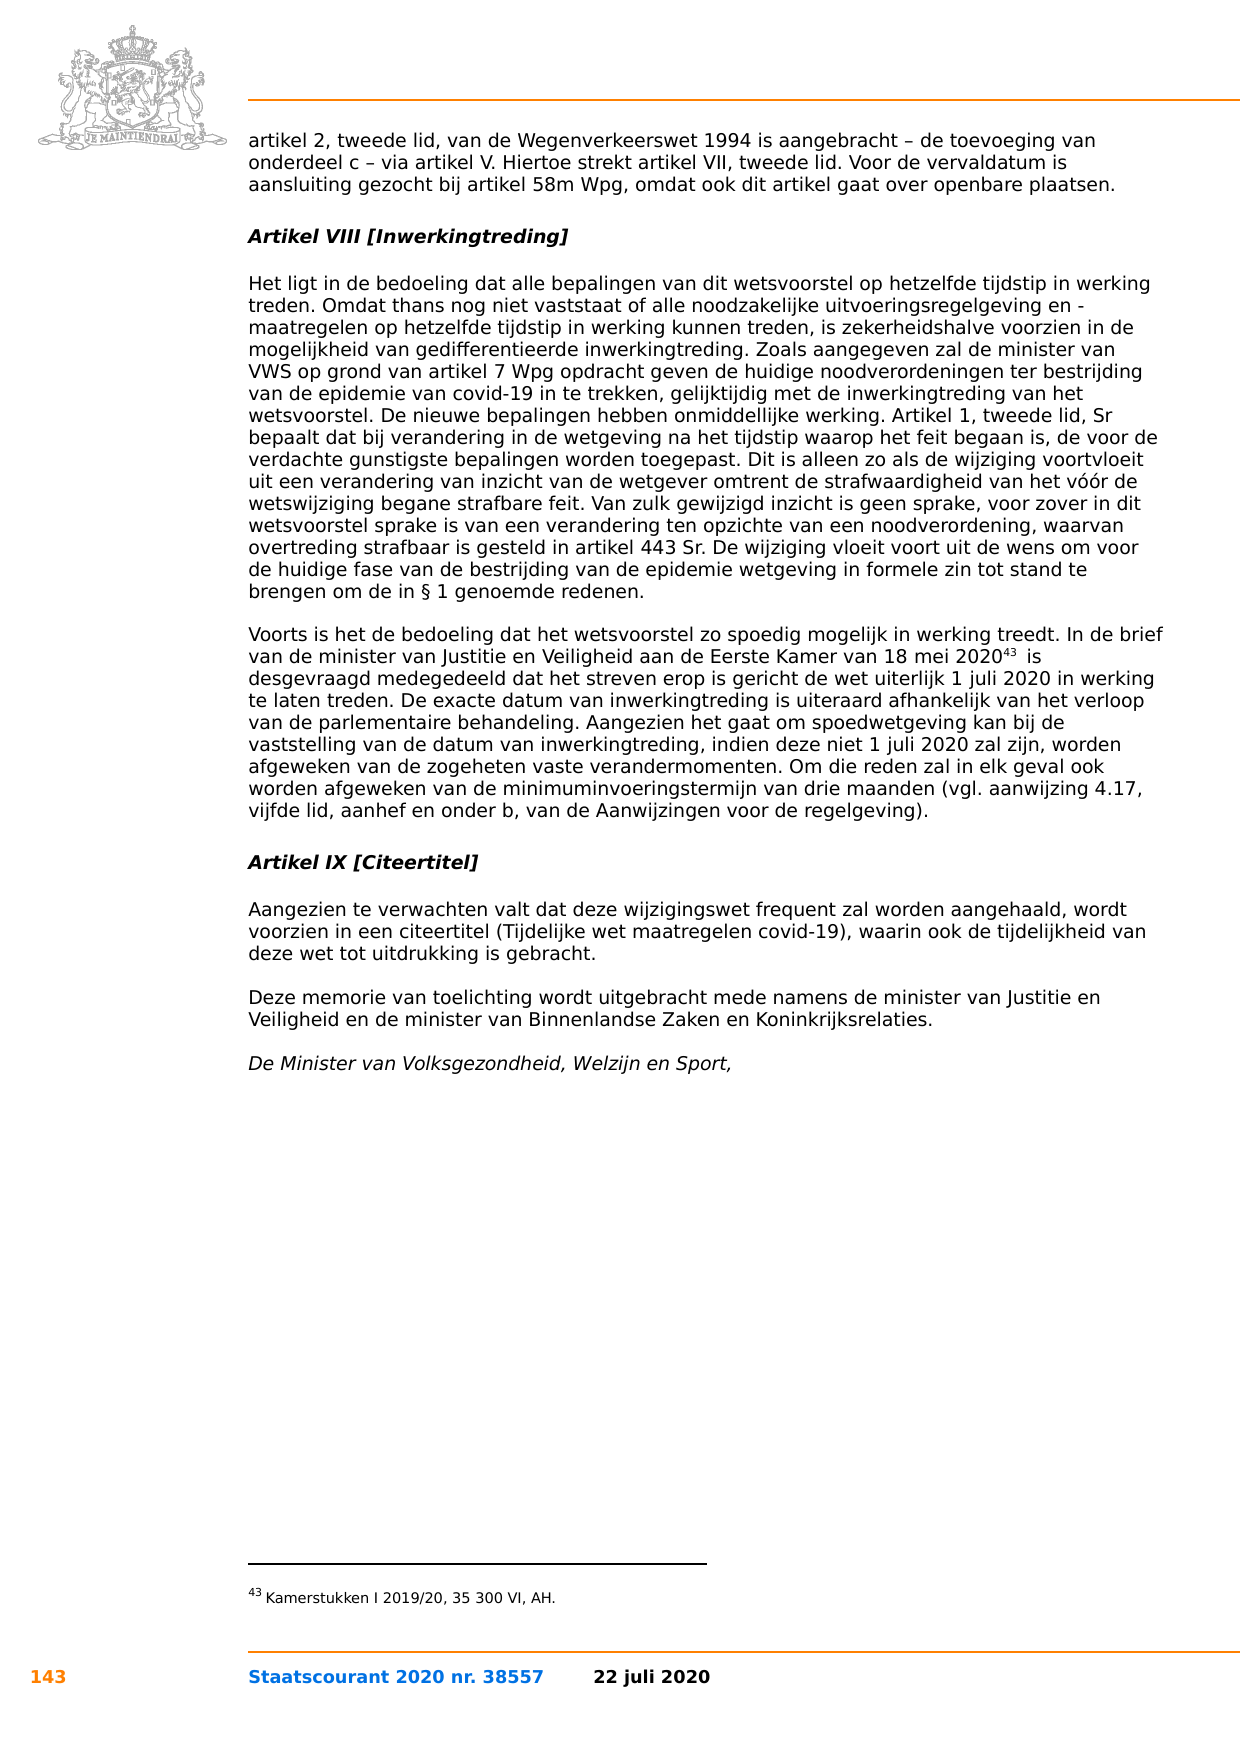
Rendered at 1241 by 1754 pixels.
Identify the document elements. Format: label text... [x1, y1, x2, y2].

text De Minister van Volksgezondheid, Welzijn en Sport, [248, 1053, 1163, 1075]
text Deze memorie van toelichting wordt uitgebracht mede namens de minister van Justitie en Veiligheid en de minister van Binnenlandse Zaken en Koninkrijksrelaties. [248, 987, 1163, 1031]
text Voorts is het de bedoeling dat het wetsvoorstel zo spoedig mogelijk in werking treedt. In de brief van de minister van Justitie en Veiligheid aan de Eerste Kamer van 18 mei 2020 is desgevraagd medegedeeld dat het streven erop is gericht de wet uiterlijk 1 juli 2020 in werking te laten treden. De exacte datum van inwerkingtreding is uiteraard afhankelijk van het verloop van de parlementaire behandeling. Aangezien het gaat om spoedwetgeving kan bij de vaststelling van de datum van inwerkingtreding, indien deze niet 1 juli 2020 zal zijn, worden afgeweken van de zogeheten vaste verandermomenten. Om die reden zal in elk geval ook worden afgeweken van de minimuminvoeringstermijn van drie maanden (vgl. aanwijzing 4.17, vijfde lid, aanhef en onder b, van de Aanwijzingen voor de regelgeving). [248, 624, 1163, 822]
text Kamerstukken I 2019/20, 35 300 VI, AH. [248, 1586, 1163, 1608]
subtitle Artikel IX [Citeertitel] [248, 852, 1163, 874]
text Het ligt in de bedoeling dat alle bepalingen van dit wetsvoorstel op hetzelfde tijdstip in werking treden. Omdat thans nog niet vaststaat of alle noodzakelijke uitvoeringsregelgeving en -maatregelen op hetzelfde tijdstip in werking kunnen treden, is zekerheidshalve voorzien in de mogelijkheid van gedifferentieerde inwerkingtreding. Zoals aangegeven zal de minister van VWS op grond van artikel 7 Wpg opdracht geven de huidige noodverordeningen ter bestrijding van de epidemie van covid-19 in te trekken, gelijktijdig met de inwerkingtreding van het wetsvoorstel. De nieuwe bepalingen hebben onmiddellijke werking. Artikel 1, tweede lid, Sr bepaalt dat bij verandering in de wetgeving na het tijdstip waarop het feit begaan is, de voor de verdachte gunstigste bepalingen worden toegepast. Dit is alleen zo als de wijziging voortvloeit uit een verandering van inzicht van de wetgever omtrent de strafwaardigheid van het vóór de wetswijziging begane strafbare feit. Van zulk gewijzigd inzicht is geen sprake, voor zover in dit wetsvoorstel sprake is van een verandering ten opzichte van een noodverordening, waarvan overtreding strafbaar is gesteld in artikel 443 Sr. De wijziging vloeit voort uit de wens om voor de huidige fase van de bestrijding van de epidemie wetgeving in formele zin tot stand te brengen om de in § 1 genoemde redenen. [248, 273, 1163, 602]
text Aangezien te verwachten valt dat deze wijzigingswet frequent zal worden aangehaald, wordt voorzien in een citeertitel (Tijdelijke wet maatregelen covid-19), waarin ook de tijdelijkheid van deze wet tot uitdrukking is gebracht. [248, 899, 1163, 965]
text artikel 2, tweede lid, van de Wegenverkeerswet 1994 is aangebracht – de toevoeging van onderdeel c – via artikel V. Hiertoe strekt artikel VII, tweede lid. Voor de vervaldatum is aansluiting gezocht bij artikel 58m Wpg, omdat ook dit artikel gaat over openbare plaatsen. [248, 130, 1163, 196]
picture [38, 25, 227, 150]
subtitle Artikel VIII [Inwerkingtreding] [248, 226, 1163, 248]
